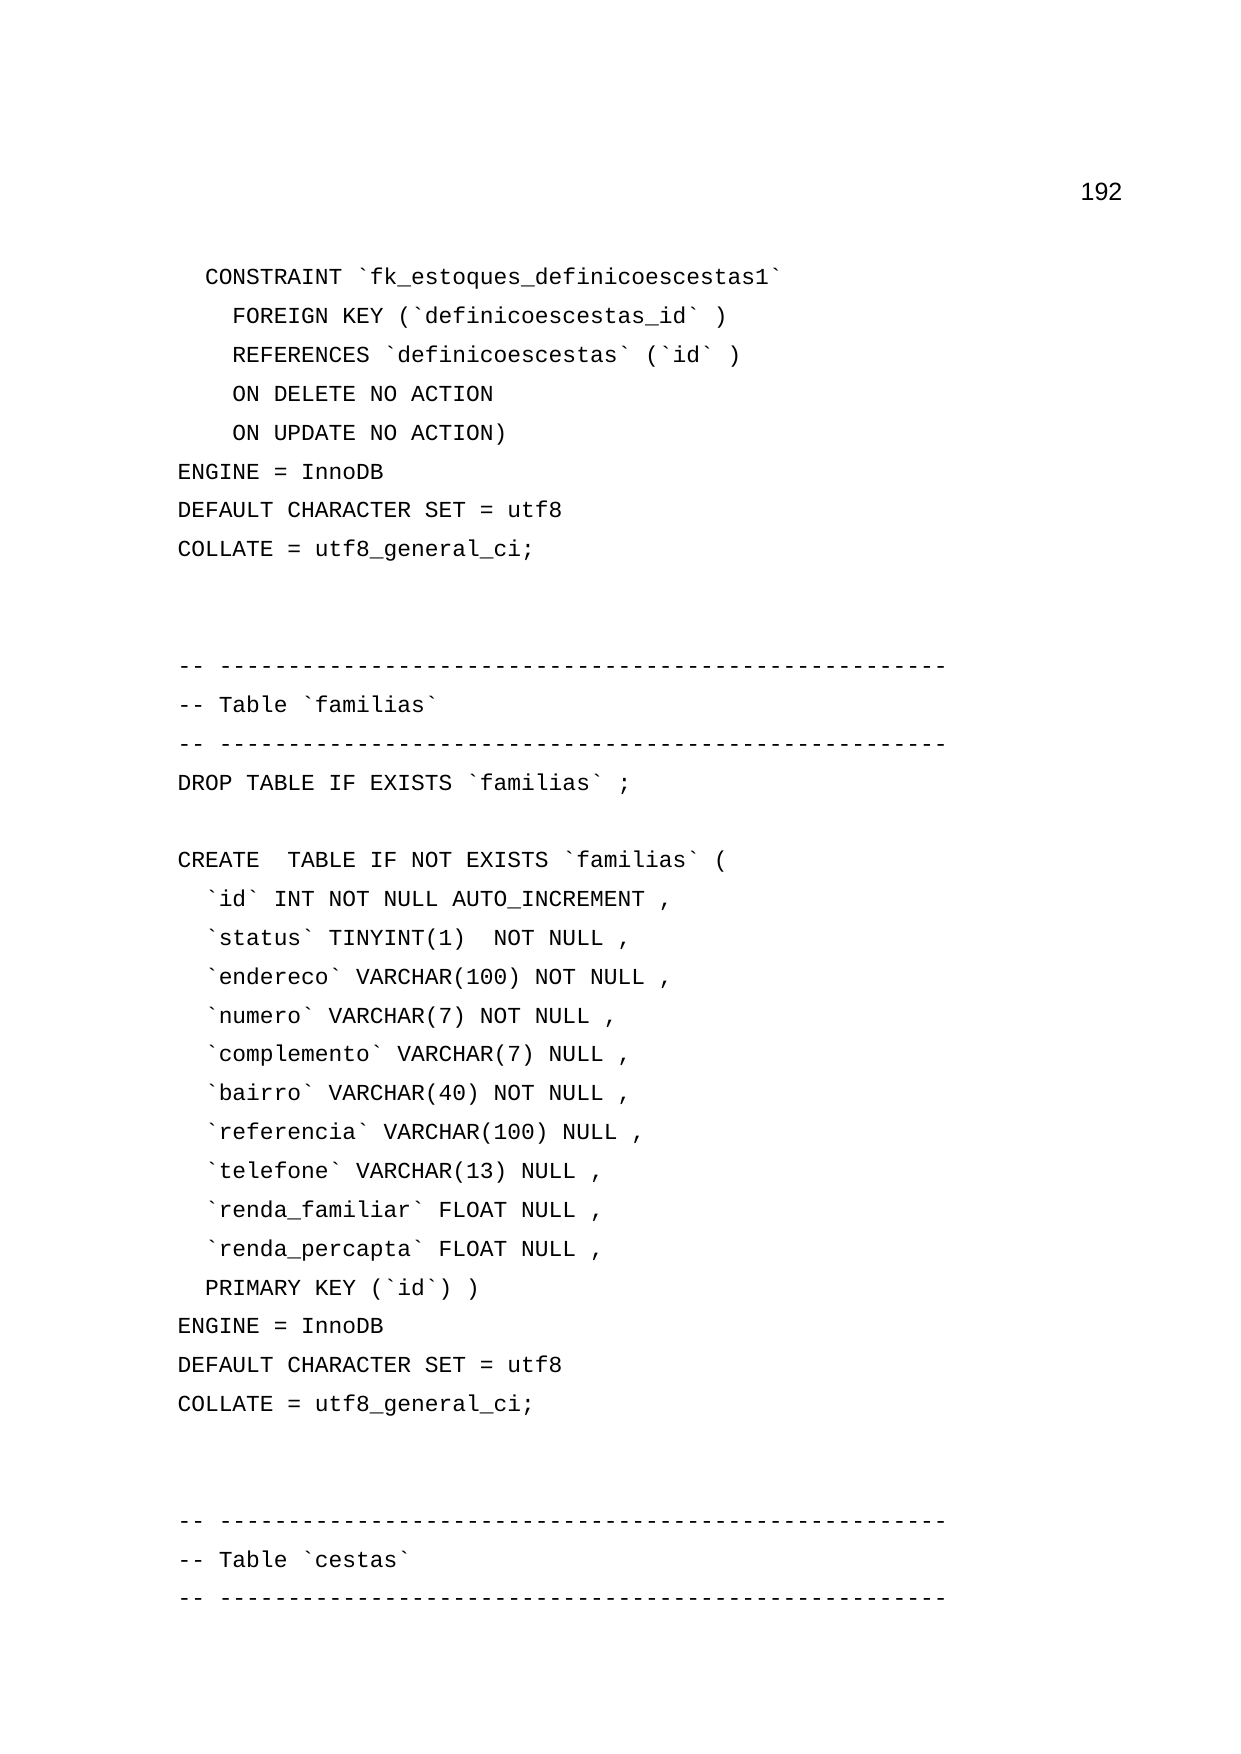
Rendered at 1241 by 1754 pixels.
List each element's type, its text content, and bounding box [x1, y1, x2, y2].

text `id` INT NOT NULL AUTO_INCREMENT , [177, 887, 1122, 913]
text COLLATE = utf8_general_ci; [177, 538, 1122, 564]
text -- Table `familias` [177, 693, 1122, 719]
text ENGINE = InnoDB [177, 1315, 1122, 1341]
text -- ----------------------------------------------------- [177, 1587, 1122, 1613]
text ON UPDATE NO ACTION) [177, 421, 1122, 447]
text -- ----------------------------------------------------- [177, 1509, 1122, 1535]
text CREATE TABLE IF NOT EXISTS `familias` ( [177, 848, 1122, 874]
text `telefone` VARCHAR(13) NULL , [177, 1159, 1122, 1185]
text `renda_familiar` FLOAT NULL , [177, 1198, 1122, 1224]
text `numero` VARCHAR(7) NOT NULL , [177, 1004, 1122, 1030]
text CONSTRAINT `fk_estoques_definicoescestas1` [177, 266, 1122, 292]
text `bairro` VARCHAR(40) NOT NULL , [177, 1082, 1122, 1108]
text `status` TINYINT(1) NOT NULL , [177, 926, 1122, 952]
text `complemento` VARCHAR(7) NULL , [177, 1043, 1122, 1069]
text DROP TABLE IF EXISTS `familias` ; [177, 771, 1122, 797]
text PRIMARY KEY (`id`) ) [177, 1276, 1122, 1302]
text -- ----------------------------------------------------- [177, 732, 1122, 758]
text DEFAULT CHARACTER SET = utf8 [177, 499, 1122, 525]
text `endereco` VARCHAR(100) NOT NULL , [177, 965, 1122, 991]
text -- Table `cestas` [177, 1548, 1122, 1574]
text FOREIGN KEY (`definicoescestas_id` ) [177, 304, 1122, 331]
text ENGINE = InnoDB [177, 460, 1122, 486]
text -- ----------------------------------------------------- [177, 654, 1122, 680]
text COLLATE = utf8_general_ci; [177, 1392, 1122, 1418]
text DEFAULT CHARACTER SET = utf8 [177, 1354, 1122, 1379]
text `renda_percapta` FLOAT NULL , [177, 1237, 1122, 1263]
text `referencia` VARCHAR(100) NULL , [177, 1121, 1122, 1146]
text REFERENCES `definicoescestas` (`id` ) [177, 343, 1122, 369]
text ON DELETE NO ACTION [177, 382, 1122, 408]
